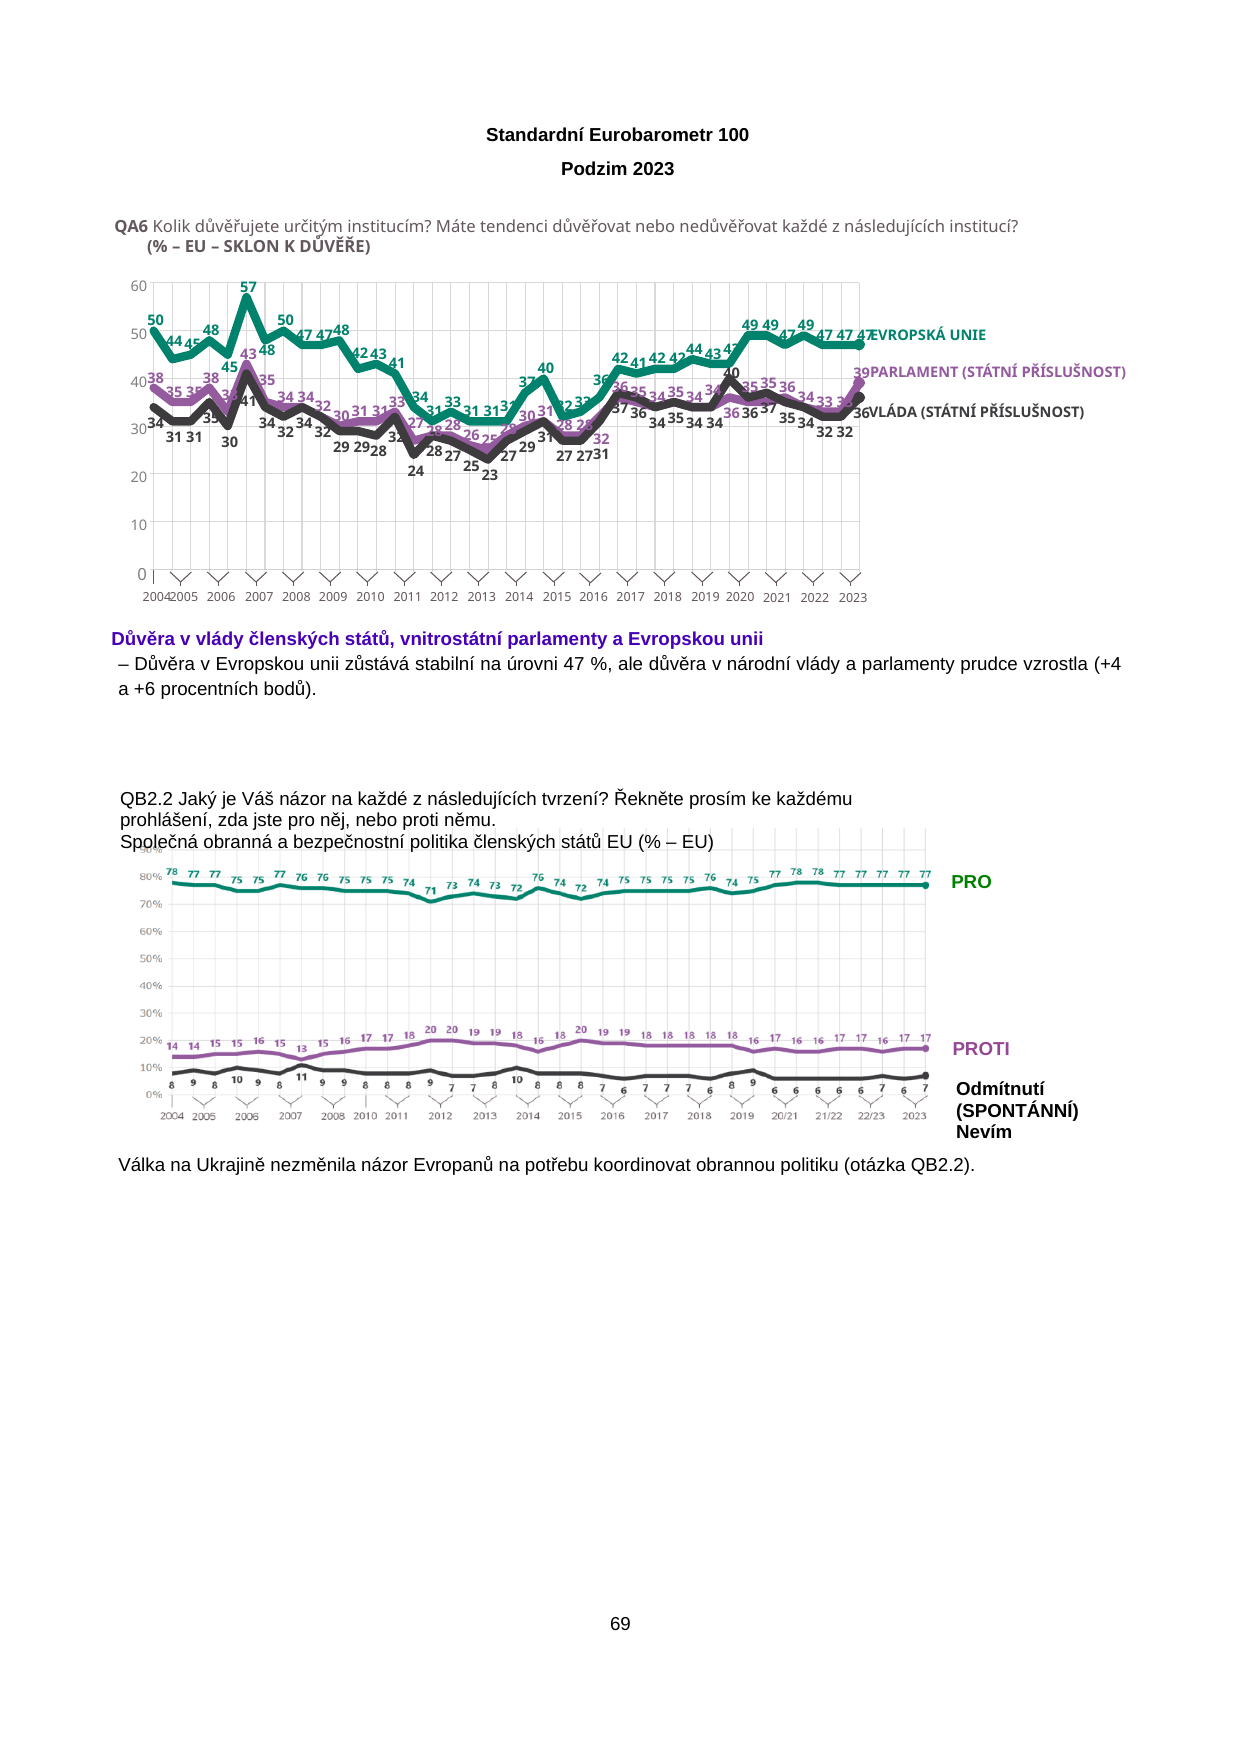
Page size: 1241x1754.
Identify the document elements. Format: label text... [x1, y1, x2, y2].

text Válka na Ukrajině nezměnila názor Evropanů na potřebu koordinovat obrannou politiku (otázka QB2.2). [118, 796, 1122, 1175]
picture [129, 819, 934, 1135]
text Důvěra v vlády členských států, vnitrostátní parlamenty a Evropskou unii [111, 227, 1144, 649]
text – Důvěra v Evropskou unii zůstává stabilní na úrovni 47 %, ale důvěra v národní vlády a parlamenty prudce vzrostla (+4 a +6 procentních bodů). [118, 649, 1122, 699]
text [111, 208, 1144, 227]
